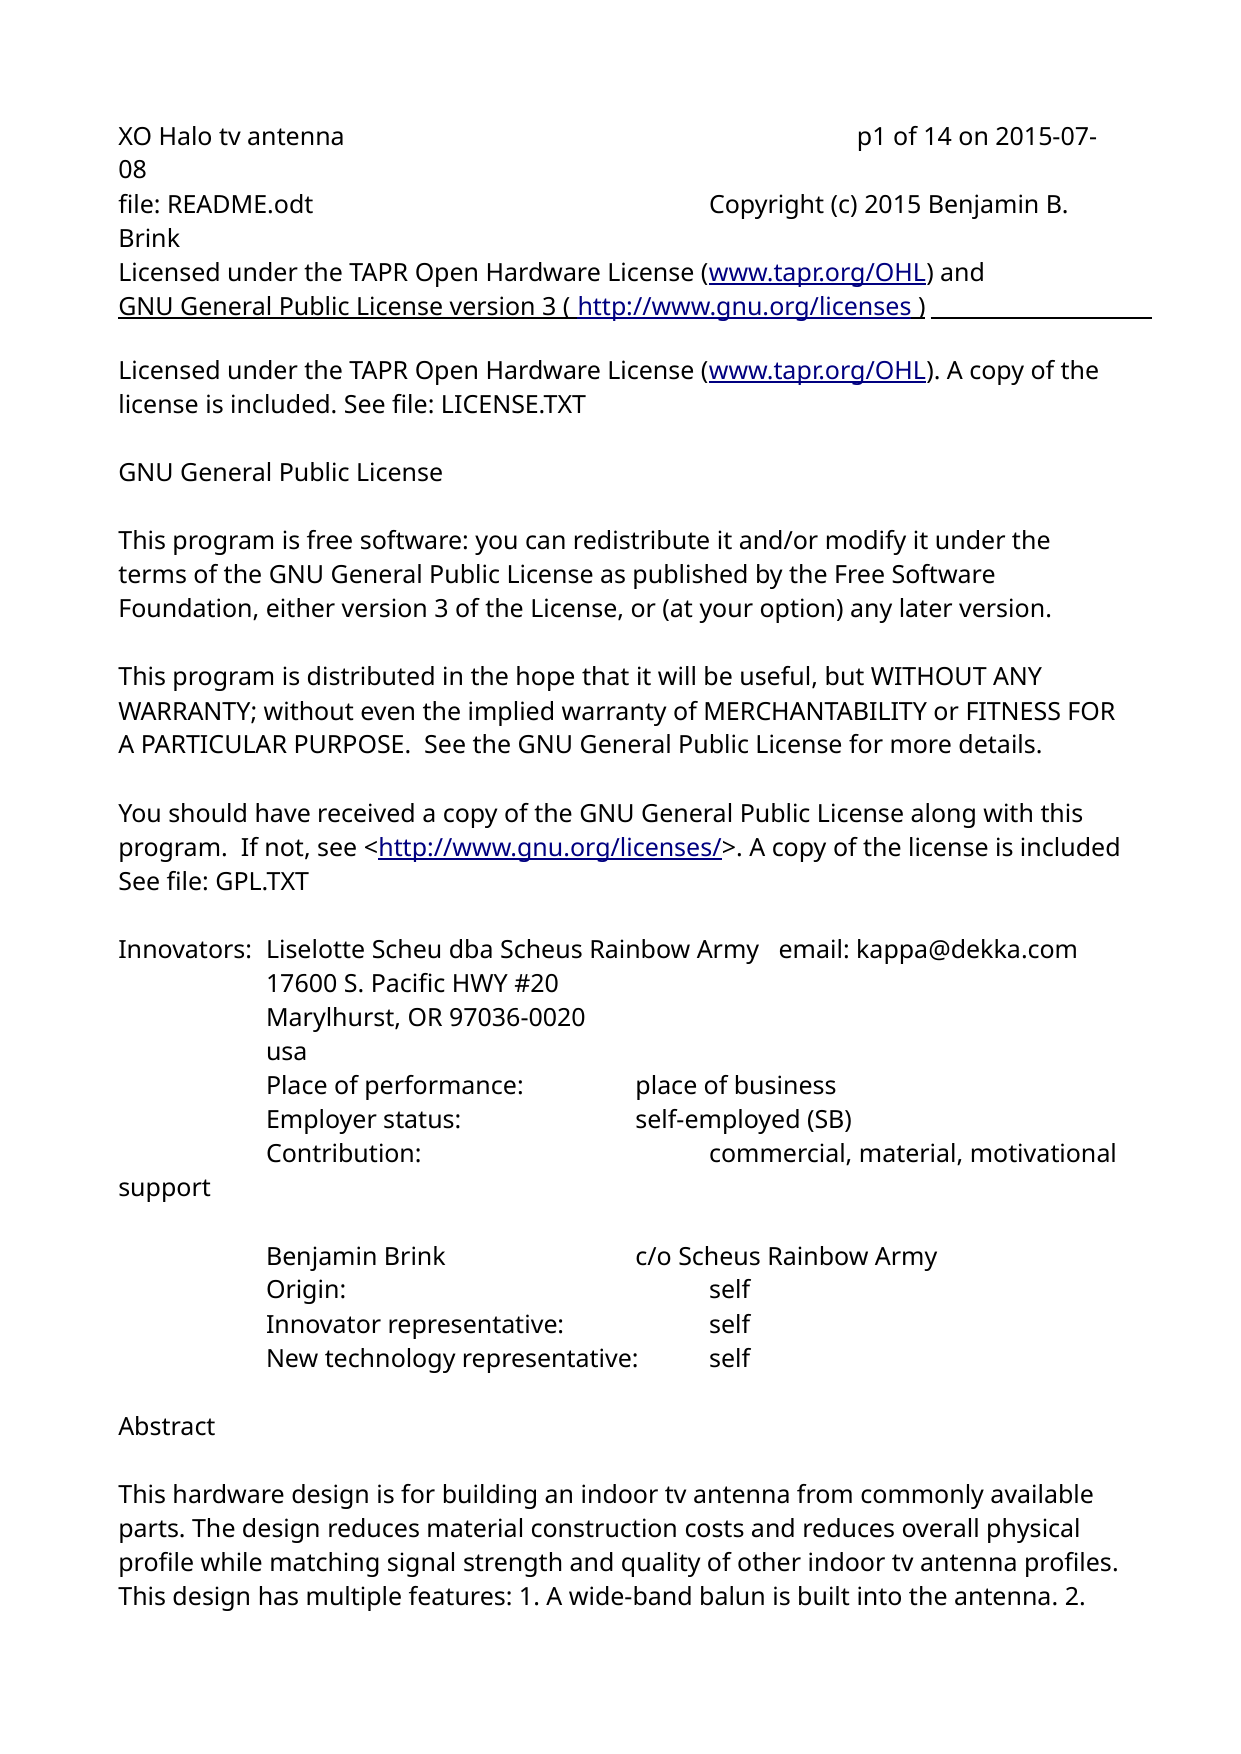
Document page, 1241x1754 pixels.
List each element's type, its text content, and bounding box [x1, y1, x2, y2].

text This hardware design is for building an indoor tv antenna from commonly available parts. The design reduces material construction costs and reduces overall physical profile while matching signal strength and quality of other indoor tv antenna profiles. This design has multiple features: 1. A wide-band balun is built into the antenna. 2. [118, 1477, 1122, 1613]
text GNU General Public License [118, 455, 1122, 489]
text Marylhurst, OR 97036-0020 [118, 1000, 1122, 1034]
text Licensed under the TAPR Open Hardware License (www.tapr.org/OHL). A copy of the license is included. See file: LICENSE.TXT [118, 352, 1122, 421]
text You should have received a copy of the GNU General Public License along with this program. If not, see <http://www.gnu.org/licenses/>. A copy of the license is included See file: GPL.TXT [118, 795, 1122, 897]
text Origin: self [118, 1272, 1122, 1306]
text This program is distributed in the hope that it will be useful, but WITHOUT ANY WARRANTY; without even the implied warranty of MERCHANTABILITY or FITNESS FOR A PARTICULAR PURPOSE. See the GNU General Public License for more details. [118, 659, 1122, 761]
text New technology representative: self [118, 1340, 1122, 1374]
text Benjamin Brink c/o Scheus Rainbow Army [118, 1238, 1122, 1272]
text Contribution: commercial, material, motivational support [118, 1136, 1122, 1204]
text Innovator representative: self [118, 1306, 1122, 1340]
text Employer status: self-employed (SB) [118, 1102, 1122, 1136]
text usa [118, 1034, 1122, 1068]
text Place of performance: place of business [118, 1068, 1122, 1102]
text This program is free software: you can redistribute it and/or modify it under the terms of the GNU General Public License as published by the Free Software Foundation, either version 3 of the License, or (at your option) any later version. [118, 523, 1122, 625]
text 17600 S. Pacific HWY #20 [118, 966, 1122, 1000]
text Innovators: Liselotte Scheu dba Scheus Rainbow Army email: kappa@dekka.com [118, 932, 1122, 966]
text Abstract [118, 1408, 1122, 1442]
